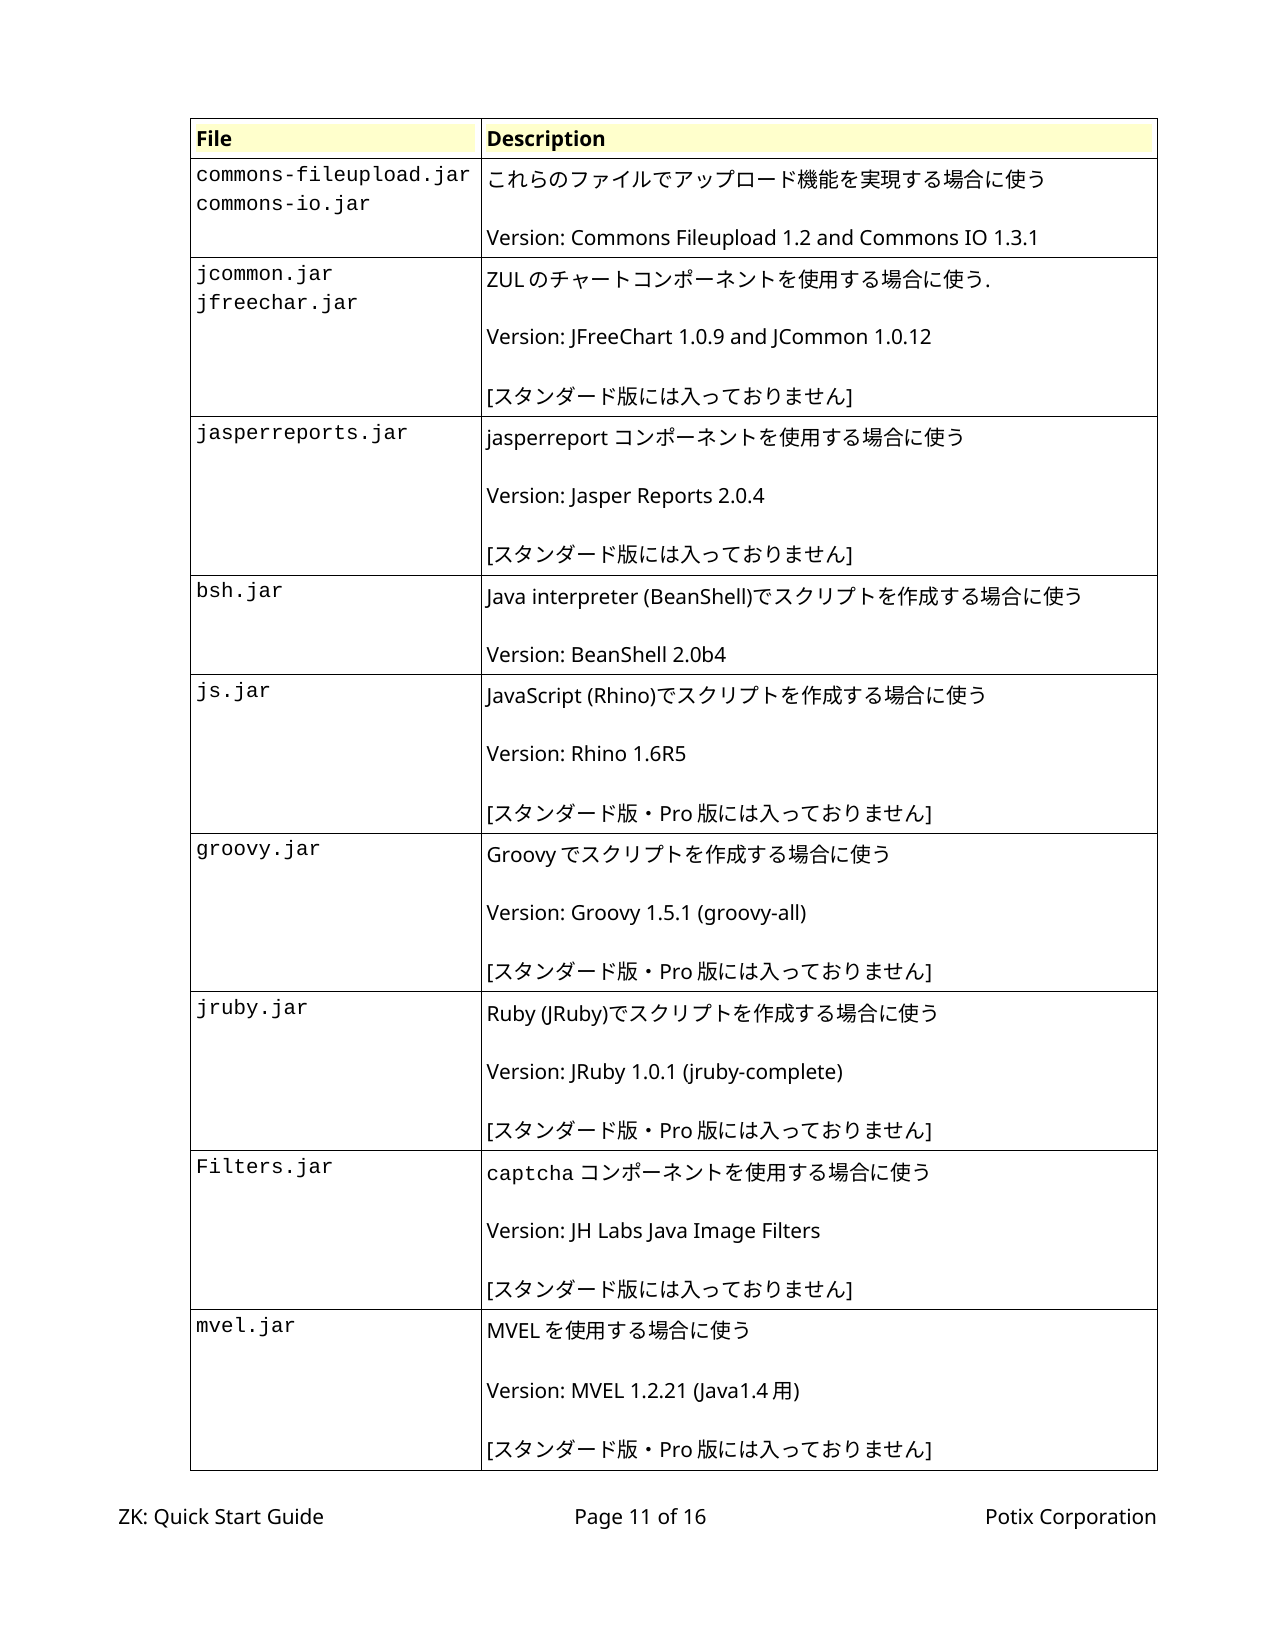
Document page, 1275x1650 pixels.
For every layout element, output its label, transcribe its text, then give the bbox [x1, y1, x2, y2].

table_cell MVELを使用する場合に使う Version: MVEL 1.2.21 (Java1.4用) [スタンダード版・Pro版には入っておりません] [482, 1310, 1157, 1470]
table_cell Filters.jar [191, 1151, 481, 1309]
table_cell jasperreports.jar [191, 417, 481, 575]
table_cell Groovyでスクリプトを作成する場合に使う Version: Groovy 1.5.1 (groovy-all) [スタンダード版・Pro版には入っておりません] [482, 834, 1157, 991]
table_cell captcha コンポーネントを使用する場合に使う Version: JH Labs Java Image Filters [スタンダード版には入っておりません] [482, 1151, 1157, 1309]
table_cell これらのファイルでアップロード機能を実現する場合に使う Version: Commons Fileupload 1.2 and Commons IO 1.3.1 [482, 159, 1157, 257]
table_cell bsh.jar [191, 576, 481, 674]
table_cell Ruby (JRuby)でスクリプトを作成する場合に使う Version: JRuby 1.0.1 (jruby-complete) [スタンダード版・Pro版には入っておりません] [482, 992, 1157, 1150]
table_cell commons-fileupload.jar commons-io.jar [191, 159, 481, 257]
table_cell jcommon.jar jfreechar.jar [191, 258, 481, 416]
table_cell js.jar [191, 675, 481, 833]
table_cell groovy.jar [191, 834, 481, 991]
table_cell jruby.jar [191, 992, 481, 1150]
table_cell mvel.jar [191, 1310, 481, 1470]
table_cell JavaScript (Rhino)でスクリプトを作成する場合に使う Version: Rhino 1.6R5 [スタンダード版・Pro版には入っておりません] [482, 675, 1157, 833]
table_cell ZULのチャートコンポーネントを使用する場合に使う. Version: JFreeChart 1.0.9 and JCommon 1.0.12 [スタンダード版には入っておりません] [482, 258, 1157, 416]
table_cell jasperreport コンポーネントを使用する場合に使う Version: Jasper Reports 2.0.4 [スタンダード版には入っておりません] [482, 417, 1157, 575]
table_cell Java interpreter (BeanShell)でスクリプトを作成する場合に使う Version: BeanShell 2.0b4 [482, 576, 1157, 674]
table_header Description [482, 119, 1157, 158]
table_header File [191, 119, 481, 158]
